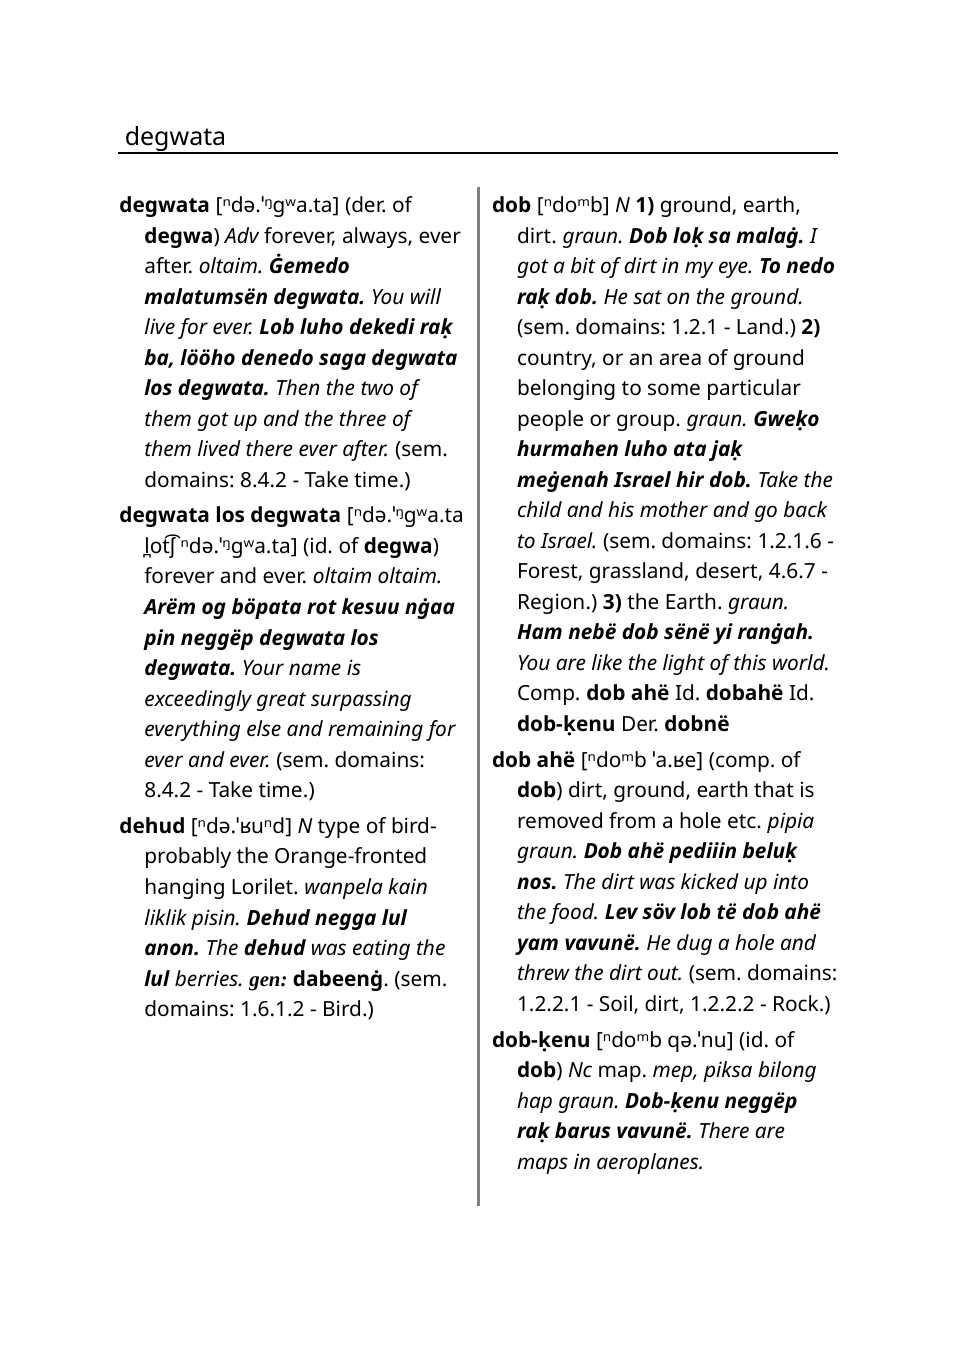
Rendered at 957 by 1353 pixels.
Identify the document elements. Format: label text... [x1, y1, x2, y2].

text dob-ḳenu [ⁿdoᵐb qə.ˈnu] (id. of dob) Nc map. mep, piksa bilong hap graun. Dob-ḳenu neggëp raḳ barus vavunë. There are maps in aeroplanes. [492, 1022, 837, 1179]
text dehud [ⁿdə.ˈʁuⁿd] N type of bird-probably the Orange-fronted hanging Lorilet. wanpela kain liklik pisin. Dehud negga lul anon. The dehud was eating the lul berries. gen: dabeenġ. (sem. domains: 1.6.1.2 - Bird.) [119, 808, 465, 1027]
text dob ahë [ⁿdoᵐb ˈa.ʁe] (comp. of dob) dirt, ground, earth that is removed from a hole etc. pipia graun. Dob ahë pediiin beluḳ nos. The dirt was kicked up into the food. Lev söv lob të dob ahë yam vavunë. He dug a hole and threw the dirt out. (sem. domains: 1.2.2.1 - Soil, dirt, 1.2.2.2 - Rock.) [492, 742, 837, 1022]
text dob [ⁿdoᵐb] N 1) ground, earth, dirt. graun. Dob loḳ sa malaġ. I got a bit of dirt in my eye. To nedo raḳ dob. He sat on the ground. (sem. domains: 1.2.1 - Land.) 2) country, or an area of ground belonging to some particular people or group. graun. Gweḳo hurmahen luho ata jaḳ meġenah Israel hir dob. Take the child and his mother and go back to Israel. (sem. domains: 1.2.1.6 - Forest, grassland, desert, 4.6.7 - Region.) 3) the Earth. graun. Ham nebë dob sënë yi ranġah. You are like the light of this world. Comp. dob ahë Id. dobahë Id. dob-ḳenu Der. dobnë [492, 188, 837, 742]
text degwata [ⁿdə.ˈᵑɡʷa.ta] (der. of degwa) Adv forever, always, ever after. oltaim. Ġemedo malatumsën degwata. You will live for ever. Lob luho dekedi raḳ ba, lööho denedo saga degwata los degwata. Then the two of them got up and the three of them lived there ever after. (sem. domains: 8.4.2 - Take time.) [119, 188, 465, 497]
text degwata los degwata [ⁿdə.ˈᵑɡʷa.ta l̪ot͡ʃ ⁿdə.ˈᵑɡʷa.ta] (id. of degwa) forever and ever. oltaim oltaim. Arëm og böpata rot kesuu nġaa pin neggëp degwata los degwata. Your name is exceedingly great surpassing everything else and remaining for ever and ever. (sem. domains: 8.4.2 - Take time.) [119, 497, 465, 808]
